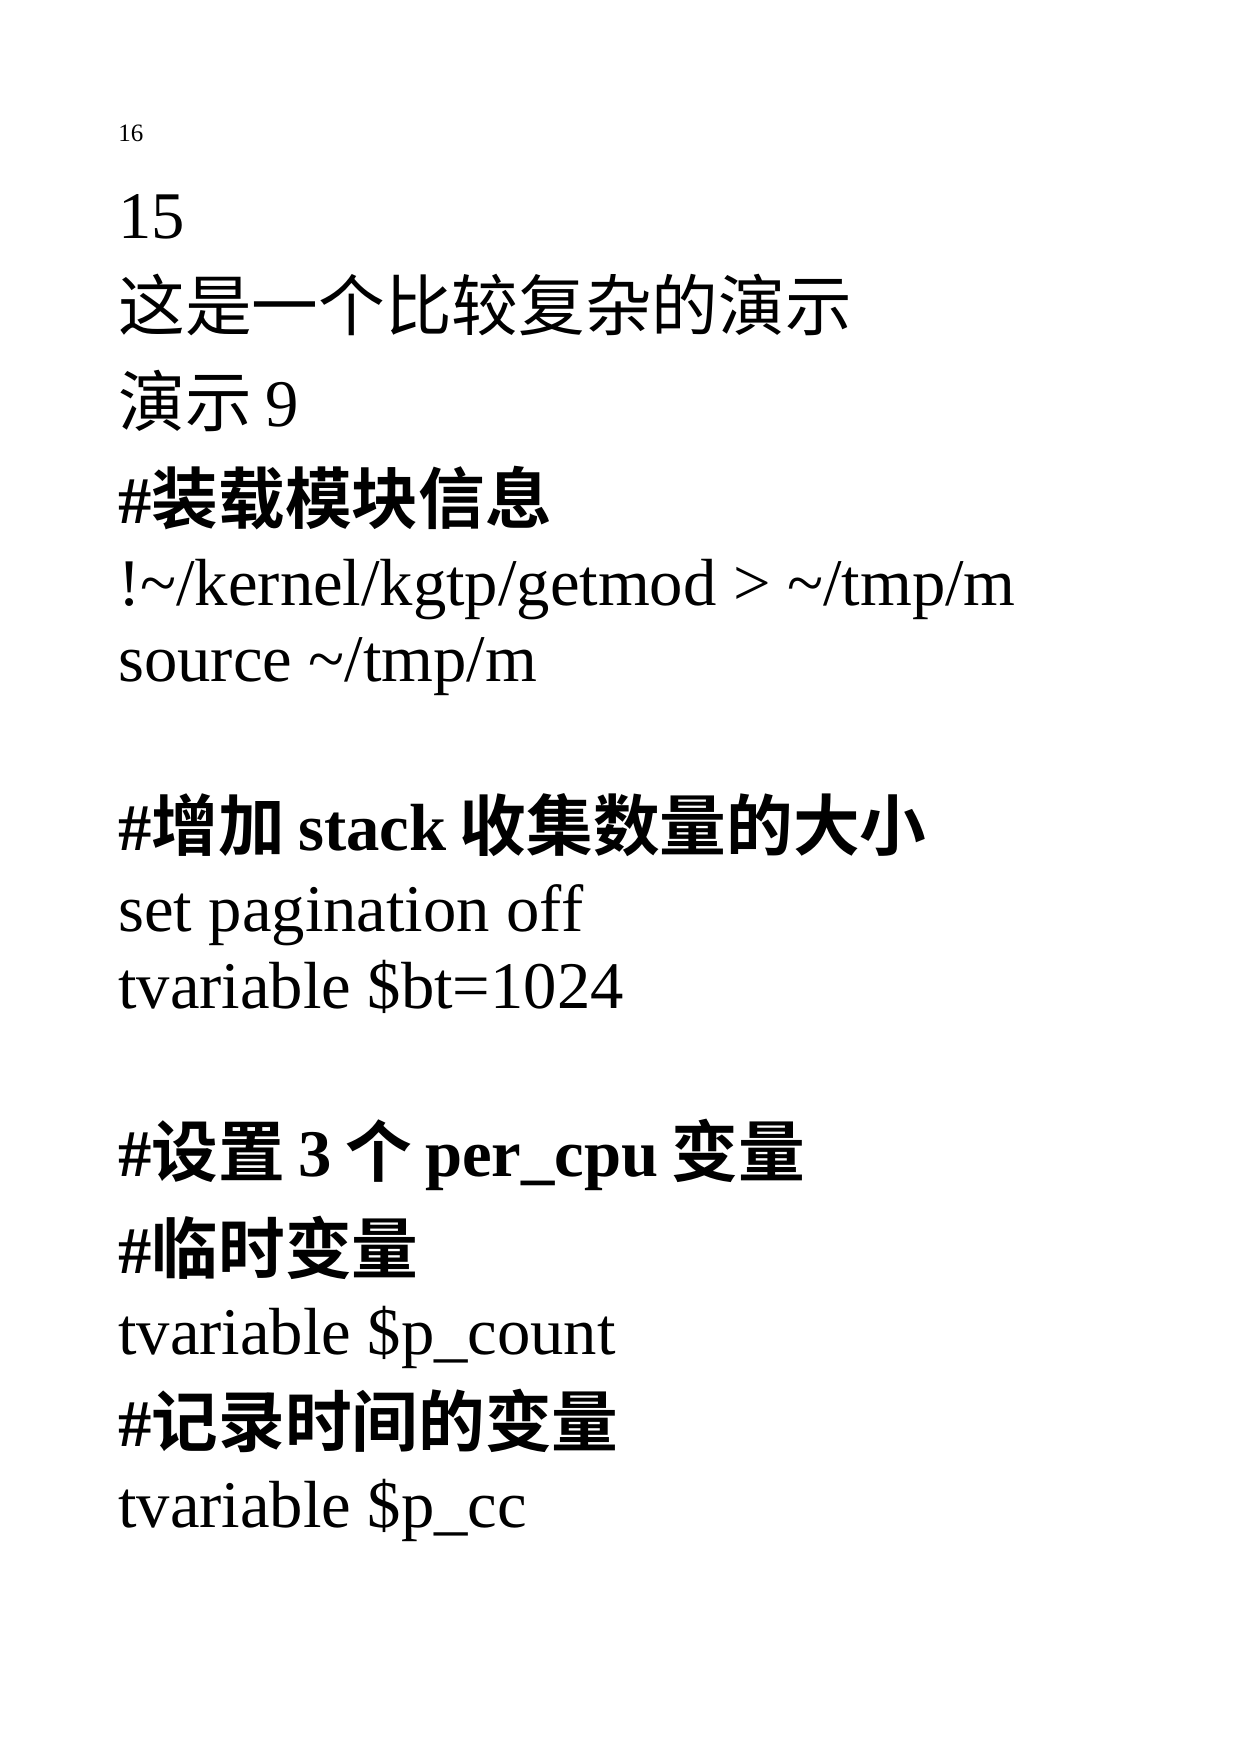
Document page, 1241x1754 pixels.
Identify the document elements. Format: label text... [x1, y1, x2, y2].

text tvariable $p_cc [118, 1466, 1122, 1542]
text #设置3个per_cpu变量 [118, 1099, 1122, 1196]
text tvariable $bt=1024 [118, 946, 1122, 1023]
text 15 [118, 176, 1122, 253]
text !~/kernel/kgtp/getmod > ~/tmp/m [118, 543, 1122, 619]
text 这是一个比较复杂的演示 [118, 253, 1122, 349]
text #装载模块信息 [118, 446, 1122, 543]
text 演示9 [118, 349, 1122, 446]
text tvariable $p_count [118, 1292, 1122, 1369]
text #临时变量 [118, 1196, 1122, 1292]
text #记录时间的变量 [118, 1369, 1122, 1466]
text set pagination off [118, 869, 1122, 946]
text #增加stack收集数量的大小 [118, 773, 1122, 869]
text source ~/tmp/m [118, 619, 1122, 696]
